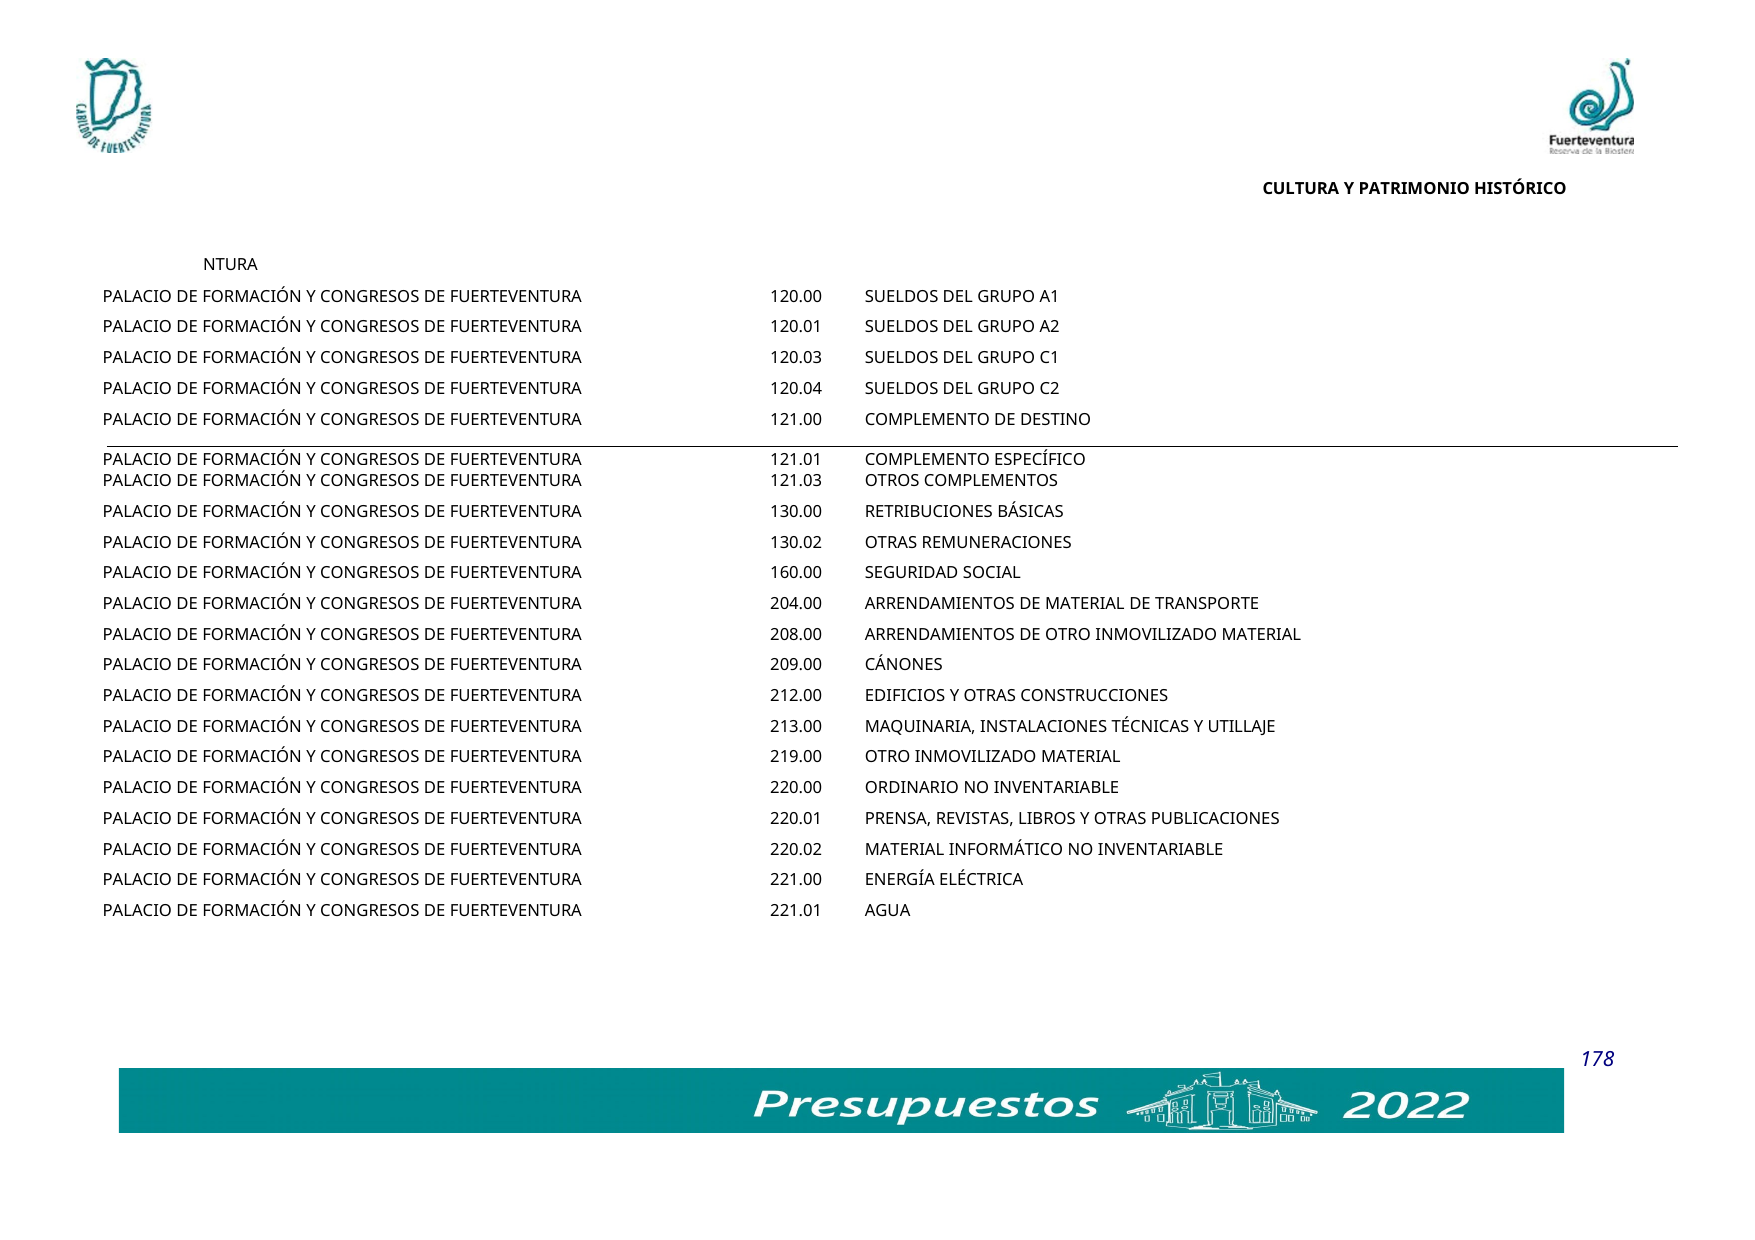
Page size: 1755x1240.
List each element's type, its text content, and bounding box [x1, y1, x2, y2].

table_cell 204.00 [700, 588, 847, 618]
table_cell [700, 434, 847, 446]
table_cell 120.01 [700, 311, 847, 342]
table_cell MAQUINARIA, INSTALACIONES TÉCNICAS Y UTILLAJE [847, 710, 1262, 741]
table_cell PALACIO DE FORMACIÓN Y CONGRESOS DE FUERTEVENTURA [97, 772, 700, 802]
table_cell ARRENDAMIENTOS DE MATERIAL DE TRANSPORTE [847, 588, 1262, 618]
table_cell PALACIO DE FORMACIÓN Y CONGRESOS DE FUERTEVENTURA [97, 403, 700, 434]
table_cell PALACIO DE FORMACIÓN Y CONGRESOS DE FUERTEVENTURA [97, 618, 700, 649]
table_cell 220.00 [700, 772, 847, 802]
table_cell 120.03 [700, 342, 847, 372]
table_cell 121.03 [700, 465, 847, 495]
table_cell SEGURIDAD SOCIAL [847, 557, 1262, 588]
table_cell PALACIO DE FORMACIÓN Y CONGRESOS DE FUERTEVENTURA [97, 741, 700, 772]
table_cell MATERIAL INFORMÁTICO NO INVENTARIABLE [847, 833, 1262, 864]
table_cell 121.01 [700, 447, 847, 465]
table_cell 160.00 [700, 557, 847, 588]
table_cell SUELDOS DEL GRUPO C2 [847, 373, 1262, 403]
table_cell PALACIO DE FORMACIÓN Y CONGRESOS DE FUERTEVENTURA [97, 465, 700, 495]
table_cell 212.00 [700, 680, 847, 710]
table_cell [847, 434, 1262, 446]
table_cell PALACIO DE FORMACIÓN Y CONGRESOS DE FUERTEVENTURA [97, 526, 700, 557]
table_cell AGUA [847, 895, 1262, 929]
table_cell 121.00 [700, 403, 847, 434]
table_cell ARRENDAMIENTOS DE OTRO INMOVILIZADO MATERIAL [847, 618, 1262, 649]
table_cell 120.04 [700, 373, 847, 403]
table_cell 221.00 [700, 864, 847, 895]
table_cell PALACIO DE FORMACIÓN Y CONGRESOS DE FUERTEVENTURA [97, 864, 700, 895]
table_cell 221.01 [700, 895, 847, 929]
table_cell SUELDOS DEL GRUPO C1 [847, 342, 1262, 372]
table_cell PALACIO DE FORMACIÓN Y CONGRESOS DE FUERTEVENTURA [97, 803, 700, 833]
table_cell OTRAS REMUNERACIONES [847, 526, 1262, 557]
table_cell PALACIO DE FORMACIÓN Y CONGRESOS DE FUERTEVENTURA [97, 680, 700, 710]
table_cell PALACIO DE FORMACIÓN Y CONGRESOS DE FUERTEVENTURA [97, 833, 700, 864]
table_cell OTRO INMOVILIZADO MATERIAL [847, 741, 1262, 772]
table_cell 220.02 [700, 833, 847, 864]
table_cell CÁNONES [847, 649, 1262, 679]
table_cell ENERGÍA ELÉCTRICA [847, 864, 1262, 895]
table_cell OTROS COMPLEMENTOS [847, 465, 1262, 495]
table_cell PALACIO DE FORMACIÓN Y CONGRESOS DE FUERTEVENTURA [97, 557, 700, 588]
table_cell PALACIO DE FORMACIÓN Y CONGRESOS DE FUERTEVENTURA [97, 895, 700, 929]
table_cell PALACIO DE FORMACIÓN Y CONGRESOS DE FUERTEVENTURA [97, 649, 700, 679]
text NTURA [203, 252, 1008, 275]
table_cell PALACIO DE FORMACIÓN Y CONGRESOS DE FUERTEVENTURA [97, 495, 700, 526]
table_cell 208.00 [700, 618, 847, 649]
table_cell 213.00 [700, 710, 847, 741]
table_cell COMPLEMENTO DE DESTINO [847, 403, 1262, 434]
table_cell PALACIO DE FORMACIÓN Y CONGRESOS DE FUERTEVENTURA [97, 342, 700, 372]
table_cell RETRIBUCIONES BÁSICAS [847, 495, 1262, 526]
table_cell PRENSA, REVISTAS, LIBROS Y OTRAS PUBLICACIONES [847, 803, 1262, 833]
table_cell ORDINARIO NO INVENTARIABLE [847, 772, 1262, 802]
table_cell PALACIO DE FORMACIÓN Y CONGRESOS DE FUERTEVENTURA [97, 588, 700, 618]
table_cell PALACIO DE FORMACIÓN Y CONGRESOS DE FUERTEVENTURA [97, 311, 700, 342]
table_cell PALACIO DE FORMACIÓN Y CONGRESOS DE FUERTEVENTURA [97, 710, 700, 741]
table_header SUELDOS DEL GRUPO A1 [847, 279, 1262, 311]
table_cell COMPLEMENTO ESPECÍFICO [847, 447, 1262, 465]
table_cell EDIFICIOS Y OTRAS CONSTRUCCIONES [847, 680, 1262, 710]
table_cell 209.00 [700, 649, 847, 679]
table_cell PALACIO DE FORMACIÓN Y CONGRESOS DE FUERTEVENTURA [97, 373, 700, 403]
table_cell PALACIO DE FORMACIÓN Y CONGRESOS DE FUERTEVENTURA [97, 434, 700, 465]
table_cell 220.01 [700, 803, 847, 833]
table_header PALACIO DE FORMACIÓN Y CONGRESOS DE FUERTEVENTURA [97, 279, 700, 311]
table_cell 130.02 [700, 526, 847, 557]
table_header 120.00 [700, 279, 847, 311]
table_cell SUELDOS DEL GRUPO A2 [847, 311, 1262, 342]
table_cell 130.00 [700, 495, 847, 526]
table_cell 219.00 [700, 741, 847, 772]
